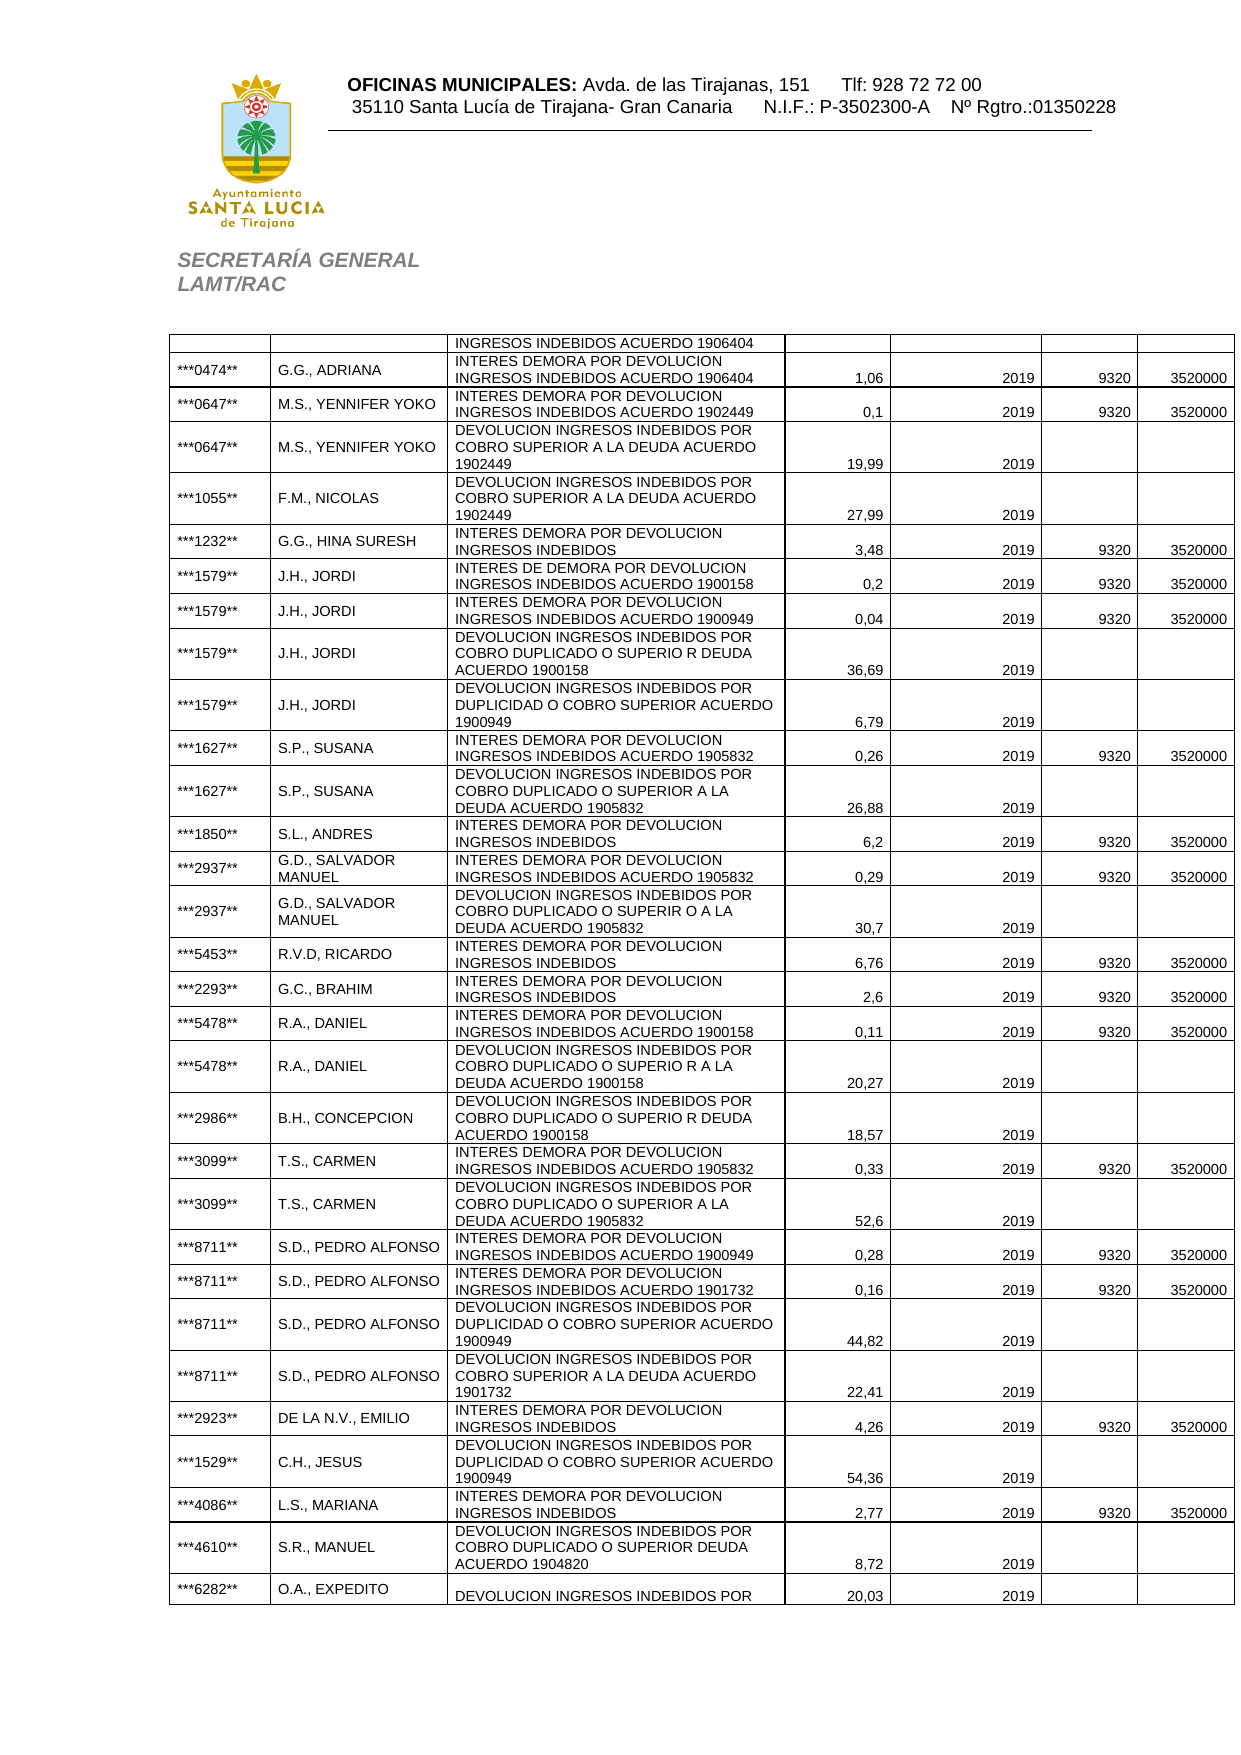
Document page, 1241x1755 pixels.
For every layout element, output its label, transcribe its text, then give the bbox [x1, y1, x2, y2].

table_cell 2019 [891, 972, 1041, 1006]
table_cell [1042, 473, 1137, 524]
table_cell [271, 335, 447, 352]
table_cell 3520000 [1138, 972, 1234, 1006]
table_cell 36,69 [786, 629, 890, 679]
table_cell 9320 [1042, 1230, 1137, 1263]
table_cell INTERES DEMORA POR DEVOLUCION INGRESOS INDEBIDOS [448, 938, 784, 971]
table_cell [1042, 1179, 1137, 1229]
table_cell ***1579** [170, 629, 270, 679]
table_cell [1138, 422, 1234, 472]
table_cell DEVOLUCION INGRESOS INDEBIDOS POR DUPLICIDAD O COBRO SUPERIOR ACUERDO 1900949 [448, 1299, 784, 1349]
table_cell 0,29 [786, 852, 890, 885]
table_cell B.H., CONCEPCION [271, 1093, 447, 1143]
table_cell [1138, 473, 1234, 524]
table_cell [1042, 766, 1137, 816]
table_cell 2019 [891, 473, 1041, 524]
table_cell M.S., YENNIFER YOKO [271, 422, 447, 472]
table_cell R.A., DANIEL [271, 1041, 447, 1092]
table_cell J.H., JORDI [271, 559, 447, 593]
table_cell ***8711** [170, 1265, 270, 1298]
table_cell 3,48 [786, 525, 890, 558]
table_cell DEVOLUCION INGRESOS INDEBIDOS POR COBRO SUPERIOR A LA DEUDA ACUERDO 1902449 [448, 473, 784, 524]
table_cell 6,76 [786, 938, 890, 971]
table_cell [1138, 680, 1234, 730]
table_cell ***1232** [170, 525, 270, 558]
table_cell 3520000 [1138, 594, 1234, 627]
table_cell 2019 [891, 680, 1041, 730]
table_cell [1138, 766, 1234, 816]
table_cell [1138, 1351, 1234, 1401]
table_cell S.D., PEDRO ALFONSO [271, 1351, 447, 1401]
table_cell [1138, 1436, 1234, 1487]
table_cell 2,77 [786, 1488, 890, 1521]
table_cell 2019 [891, 852, 1041, 885]
table_cell S.P., SUSANA [271, 731, 447, 765]
table_cell 9320 [1042, 594, 1137, 627]
table_cell C.H., JESUS [271, 1436, 447, 1487]
table_cell [1042, 1523, 1137, 1573]
table_cell INTERES DEMORA POR DEVOLUCION INGRESOS INDEBIDOS ACUERDO 1900949 [448, 594, 784, 627]
table_cell 2019 [891, 422, 1041, 472]
table_cell DEVOLUCION INGRESOS INDEBIDOS POR COBRO DUPLICADO O SUPERIOR A LA DEUDA ACUERDO 1905832 [448, 766, 784, 816]
table_cell S.P., SUSANA [271, 766, 447, 816]
table_cell 30,7 [786, 886, 890, 937]
table_cell DEVOLUCION INGRESOS INDEBIDOS POR COBRO DUPLICADO O SUPERIO R DEUDA ACUERDO 1900158 [448, 629, 784, 679]
table_cell ***8711** [170, 1351, 270, 1401]
table_cell ***5478** [170, 1041, 270, 1092]
table_cell 20,27 [786, 1041, 890, 1092]
table_cell 2019 [891, 1523, 1041, 1573]
table_cell 9320 [1042, 817, 1137, 851]
table_cell [1042, 1041, 1137, 1092]
table_cell 9320 [1042, 353, 1137, 386]
table_cell 3520000 [1138, 1230, 1234, 1263]
table_cell DEVOLUCION INGRESOS INDEBIDOS POR COBRO DUPLICADO O SUPERIOR DEUDA ACUERDO 1904820 [448, 1523, 784, 1573]
table_cell [786, 335, 890, 352]
table_cell [1042, 1351, 1137, 1401]
table_cell DEVOLUCION INGRESOS INDEBIDOS POR COBRO SUPERIOR A LA DEUDA ACUERDO 1901732 [448, 1351, 784, 1401]
table_cell 0,2 [786, 559, 890, 593]
table_cell ***1627** [170, 766, 270, 816]
table_cell [1042, 1574, 1137, 1604]
table_cell G.G., ADRIANA [271, 353, 447, 386]
table_cell M.S., YENNIFER YOKO [271, 388, 447, 421]
table_cell 22,41 [786, 1351, 890, 1401]
table_cell ***0474** [170, 353, 270, 386]
table_cell 2019 [891, 388, 1041, 421]
table_cell INTERES DEMORA POR DEVOLUCION INGRESOS INDEBIDOS ACUERDO 1902449 [448, 388, 784, 421]
table_cell DEVOLUCION INGRESOS INDEBIDOS POR DUPLICIDAD O COBRO SUPERIOR ACUERDO 1900949 [448, 680, 784, 730]
table_cell ***3099** [170, 1179, 270, 1229]
table_cell ***1850** [170, 817, 270, 851]
table_cell INTERES DEMORA POR DEVOLUCION INGRESOS INDEBIDOS ACUERDO 1900949 [448, 1230, 784, 1263]
table_cell INTERES DEMORA POR DEVOLUCION INGRESOS INDEBIDOS ACUERDO 1905832 [448, 731, 784, 765]
table_cell ***3099** [170, 1144, 270, 1178]
table_cell G.D., SALVADOR MANUEL [271, 852, 447, 885]
table_cell 2019 [891, 1299, 1041, 1349]
table_cell [1138, 1179, 1234, 1229]
table_cell 18,57 [786, 1093, 890, 1143]
table_cell [1138, 1299, 1234, 1349]
table_cell [1138, 1093, 1234, 1143]
table_cell 52,6 [786, 1179, 890, 1229]
table_cell 9320 [1042, 852, 1137, 885]
table_cell INTERES DEMORA POR DEVOLUCION INGRESOS INDEBIDOS ACUERDO 1905832 [448, 852, 784, 885]
table_cell [1042, 422, 1137, 472]
table_cell 3520000 [1138, 1144, 1234, 1178]
table_cell 3520000 [1138, 1488, 1234, 1521]
table_cell 0,1 [786, 388, 890, 421]
table_cell 9320 [1042, 1488, 1137, 1521]
table_cell R.A., DANIEL [271, 1007, 447, 1040]
table_cell DEVOLUCION INGRESOS INDEBIDOS POR COBRO SUPERIOR A LA DEUDA ACUERDO 1902449 [448, 422, 784, 472]
table_cell 9320 [1042, 388, 1137, 421]
table_cell ***2986** [170, 1093, 270, 1143]
table_cell ***1529** [170, 1436, 270, 1487]
table_cell ***2293** [170, 972, 270, 1006]
table_cell ***4086** [170, 1488, 270, 1521]
table_cell G.D., SALVADOR MANUEL [271, 886, 447, 937]
table_cell DEVOLUCION INGRESOS INDEBIDOS POR [448, 1574, 784, 1604]
table_cell G.G., HINA SURESH [271, 525, 447, 558]
table_cell [1042, 1436, 1137, 1487]
table_cell 3520000 [1138, 731, 1234, 765]
table_cell S.D., PEDRO ALFONSO [271, 1299, 447, 1349]
table_cell 3520000 [1138, 525, 1234, 558]
table_cell 0,28 [786, 1230, 890, 1263]
table_cell 2019 [891, 1436, 1041, 1487]
table_cell 2019 [891, 1144, 1041, 1178]
table_cell INTERES DEMORA POR DEVOLUCION INGRESOS INDEBIDOS ACUERDO 1906404 [448, 353, 784, 386]
table_cell 9320 [1042, 1144, 1137, 1178]
table_cell 2019 [891, 629, 1041, 679]
table_cell ***4610** [170, 1523, 270, 1573]
table_cell ***0647** [170, 388, 270, 421]
table_cell F.M., NICOLAS [271, 473, 447, 524]
table_cell 27,99 [786, 473, 890, 524]
table_cell 9320 [1042, 525, 1137, 558]
table_cell INTERES DEMORA POR DEVOLUCION INGRESOS INDEBIDOS ACUERDO 1900158 [448, 1007, 784, 1040]
table_cell [1138, 629, 1234, 679]
table_cell INTERES DEMORA POR DEVOLUCION INGRESOS INDEBIDOS ACUERDO 1901732 [448, 1265, 784, 1298]
table_cell [1042, 680, 1137, 730]
table_cell DEVOLUCION INGRESOS INDEBIDOS POR DUPLICIDAD O COBRO SUPERIOR ACUERDO 1900949 [448, 1436, 784, 1487]
table_cell ***2937** [170, 852, 270, 885]
table_cell [1042, 629, 1137, 679]
table_cell ***1627** [170, 731, 270, 765]
table_cell T.S., CARMEN [271, 1144, 447, 1178]
table_cell 2019 [891, 1351, 1041, 1401]
table_cell 2019 [891, 1574, 1041, 1604]
table_cell 9320 [1042, 731, 1137, 765]
table_cell 3520000 [1138, 388, 1234, 421]
table_cell 2019 [891, 525, 1041, 558]
table_cell G.C., BRAHIM [271, 972, 447, 1006]
table_cell 9320 [1042, 938, 1137, 971]
table_cell 2019 [891, 1093, 1041, 1143]
table_cell 3520000 [1138, 938, 1234, 971]
table_cell 2,6 [786, 972, 890, 1006]
table_cell INTERES DEMORA POR DEVOLUCION INGRESOS INDEBIDOS [448, 1488, 784, 1521]
table_cell 4,26 [786, 1402, 890, 1435]
table_cell 2019 [891, 1402, 1041, 1435]
table_cell ***1579** [170, 680, 270, 730]
table_cell 2019 [891, 731, 1041, 765]
table_cell 2019 [891, 1230, 1041, 1263]
table_cell INTERES DE DEMORA POR DEVOLUCION INGRESOS INDEBIDOS ACUERDO 1900158 [448, 559, 784, 593]
table_cell 3520000 [1138, 1402, 1234, 1435]
table_cell [1042, 1299, 1137, 1349]
table_cell ***8711** [170, 1299, 270, 1349]
table_cell ***1055** [170, 473, 270, 524]
table_cell J.H., JORDI [271, 594, 447, 627]
table_cell ***5478** [170, 1007, 270, 1040]
table_cell S.L., ANDRES [271, 817, 447, 851]
table_cell [1138, 335, 1234, 352]
table_cell [1042, 335, 1137, 352]
table_cell 3520000 [1138, 817, 1234, 851]
table_cell ***2923** [170, 1402, 270, 1435]
table_cell 6,79 [786, 680, 890, 730]
table_cell 3520000 [1138, 559, 1234, 593]
table_cell 2019 [891, 938, 1041, 971]
table_cell 44,82 [786, 1299, 890, 1349]
table_cell 9320 [1042, 972, 1137, 1006]
table_cell 0,26 [786, 731, 890, 765]
table_cell 3520000 [1138, 353, 1234, 386]
table_cell 1,06 [786, 353, 890, 386]
table_cell 0,16 [786, 1265, 890, 1298]
table_cell ***1579** [170, 559, 270, 593]
table_cell 54,36 [786, 1436, 890, 1487]
table_cell DEVOLUCION INGRESOS INDEBIDOS POR COBRO DUPLICADO O SUPERIR O A LA DEUDA ACUERDO 1905832 [448, 886, 784, 937]
table_cell O.A., EXPEDITO [271, 1574, 447, 1604]
table_cell 0,11 [786, 1007, 890, 1040]
table_cell 2019 [891, 886, 1041, 937]
table_cell ***1579** [170, 594, 270, 627]
table_cell 3520000 [1138, 1265, 1234, 1298]
table_cell 2019 [891, 1179, 1041, 1229]
table_cell S.R., MANUEL [271, 1523, 447, 1573]
table_cell J.H., JORDI [271, 629, 447, 679]
table_cell 9320 [1042, 559, 1137, 593]
table_cell [1042, 886, 1137, 937]
table_cell INGRESOS INDEBIDOS ACUERDO 1906404 [448, 335, 784, 352]
table_cell INTERES DEMORA POR DEVOLUCION INGRESOS INDEBIDOS [448, 525, 784, 558]
table_cell 20,03 [786, 1574, 890, 1604]
table_cell J.H., JORDI [271, 680, 447, 730]
table_cell 9320 [1042, 1265, 1137, 1298]
table_cell 3520000 [1138, 852, 1234, 885]
table_cell INTERES DEMORA POR DEVOLUCION INGRESOS INDEBIDOS [448, 972, 784, 1006]
table_cell DEVOLUCION INGRESOS INDEBIDOS POR COBRO DUPLICADO O SUPERIOR A LA DEUDA ACUERDO 1905832 [448, 1179, 784, 1229]
table_cell T.S., CARMEN [271, 1179, 447, 1229]
table_cell [1138, 1574, 1234, 1604]
table_cell [1138, 1041, 1234, 1092]
table_cell 3520000 [1138, 1007, 1234, 1040]
table_cell DEVOLUCION INGRESOS INDEBIDOS POR COBRO DUPLICADO O SUPERIO R DEUDA ACUERDO 1900158 [448, 1093, 784, 1143]
table_cell [1138, 1523, 1234, 1573]
table_cell 2019 [891, 559, 1041, 593]
table_cell ***6282** [170, 1574, 270, 1604]
table_cell 2019 [891, 1488, 1041, 1521]
table_cell 2019 [891, 594, 1041, 627]
table_cell 2019 [891, 353, 1041, 386]
table_cell 2019 [891, 766, 1041, 816]
table_cell ***5453** [170, 938, 270, 971]
table_cell 2019 [891, 1007, 1041, 1040]
table_cell 9320 [1042, 1402, 1137, 1435]
table_cell 19,99 [786, 422, 890, 472]
table_cell ***0647** [170, 422, 270, 472]
table_cell 0,33 [786, 1144, 890, 1178]
table_cell 2019 [891, 817, 1041, 851]
table_cell DE LA N.V., EMILIO [271, 1402, 447, 1435]
table_cell DEVOLUCION INGRESOS INDEBIDOS POR COBRO DUPLICADO O SUPERIO R A LA DEUDA ACUERDO 1900158 [448, 1041, 784, 1092]
table_cell 2019 [891, 1265, 1041, 1298]
table_cell 8,72 [786, 1523, 890, 1573]
table_cell [891, 335, 1041, 352]
table_cell INTERES DEMORA POR DEVOLUCION INGRESOS INDEBIDOS ACUERDO 1905832 [448, 1144, 784, 1178]
table_cell R.V.D, RICARDO [271, 938, 447, 971]
table_cell 0,04 [786, 594, 890, 627]
table_cell [1042, 1093, 1137, 1143]
table_cell INTERES DEMORA POR DEVOLUCION INGRESOS INDEBIDOS [448, 1402, 784, 1435]
table_cell 9320 [1042, 1007, 1137, 1040]
table_cell [1138, 886, 1234, 937]
table_cell 26,88 [786, 766, 890, 816]
table_cell S.D., PEDRO ALFONSO [271, 1230, 447, 1263]
table_cell 6,2 [786, 817, 890, 851]
table_cell S.D., PEDRO ALFONSO [271, 1265, 447, 1298]
table_cell INTERES DEMORA POR DEVOLUCION INGRESOS INDEBIDOS [448, 817, 784, 851]
table_cell ***8711** [170, 1230, 270, 1263]
table_cell ***2937** [170, 886, 270, 937]
table_cell 2019 [891, 1041, 1041, 1092]
table_cell L.S., MARIANA [271, 1488, 447, 1521]
table_cell [170, 335, 270, 352]
